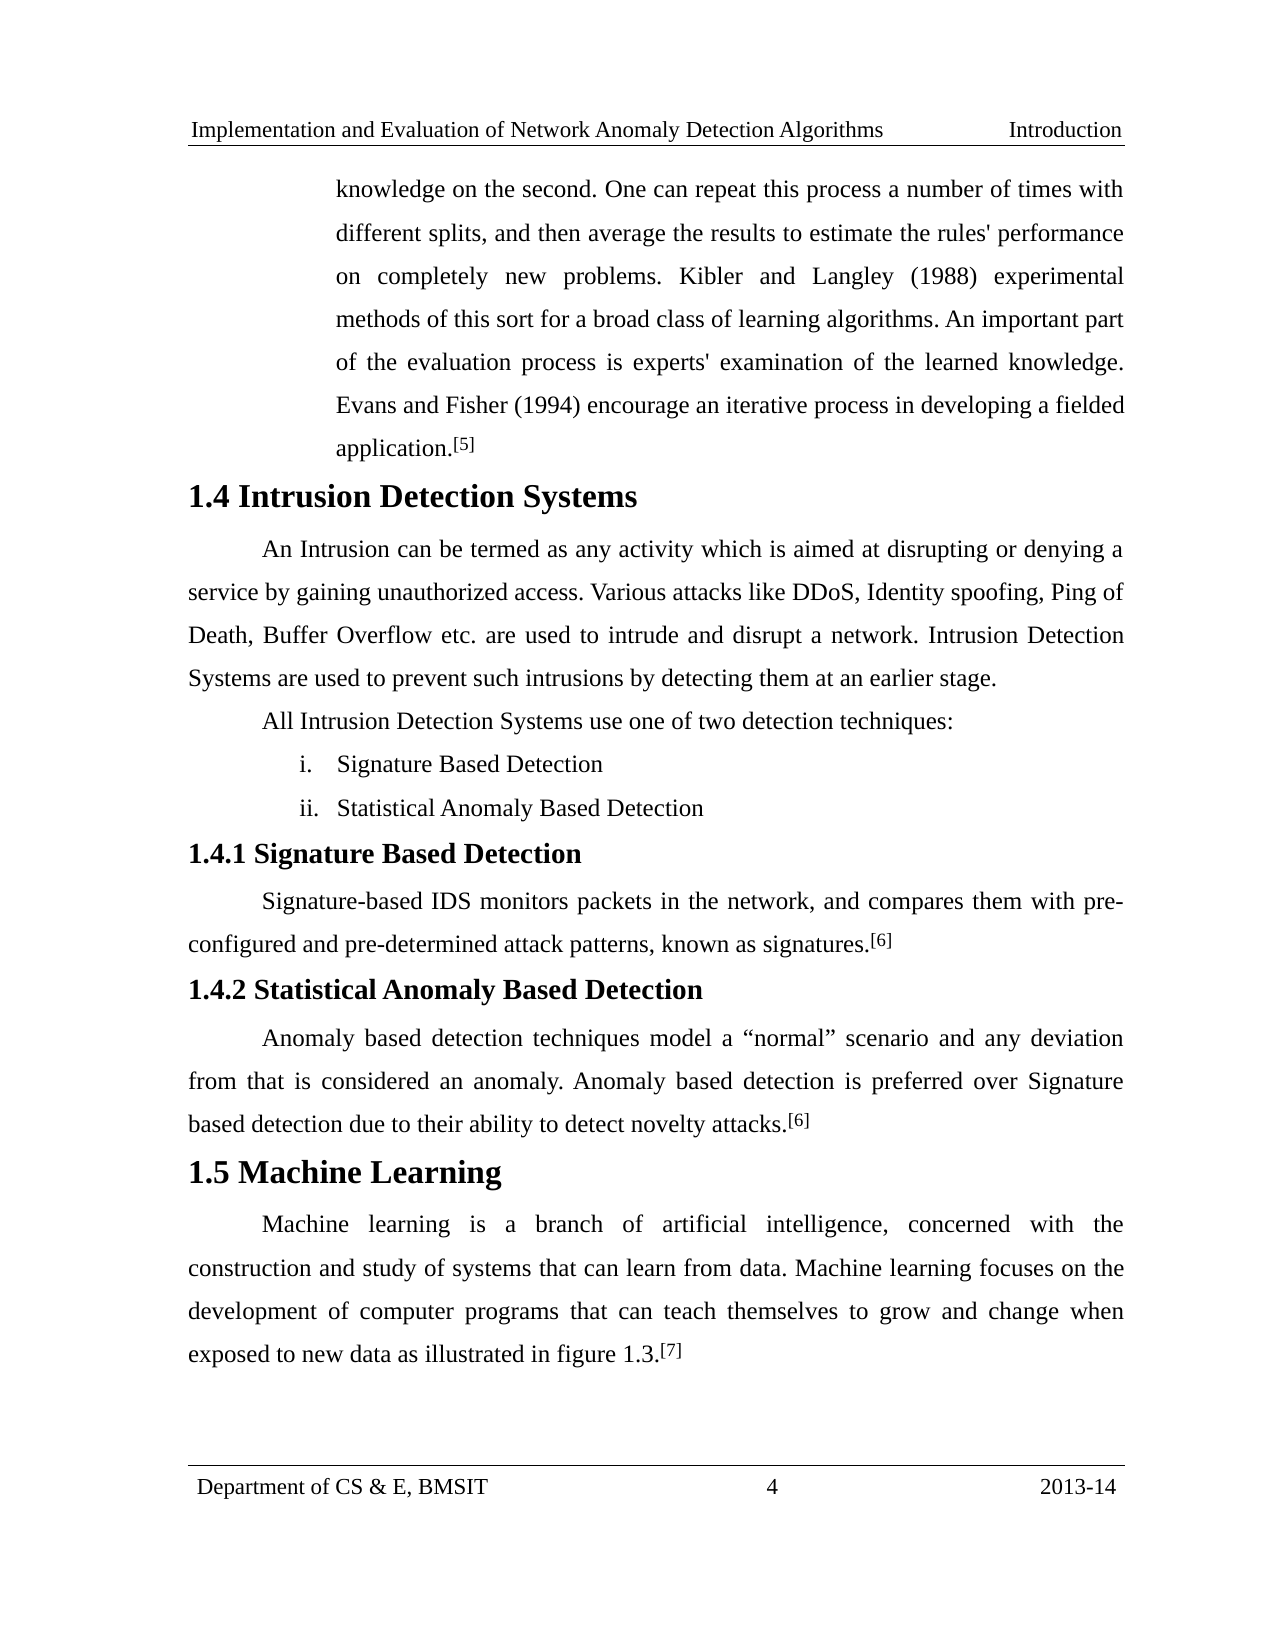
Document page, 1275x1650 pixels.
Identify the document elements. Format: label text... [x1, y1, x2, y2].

subtitle 1.4.2 Statistical Anomaly Based Detection [188, 972, 1125, 1006]
list knowledge on the second. One can repeat this process a number of times with different splits, and then average the results to estimate the rules' performance on completely new problems. Kibler and Langley (1988) experimental methods of this sort for a broad class of learning algorithms. An important part of the evaluation process is experts' examination of the learned knowledge. Evans and Fisher (1994) encourage an iterative process in developing a fielded application.[5] [298, 174, 1125, 462]
text Machine learning is a branch of artificial intelligence, concerned with the construction and study of systems that can learn from data. Machine learning focuses on the development of computer programs that can teach themselves to grow and change when exposed to new data as illustrated in figure 1.3.[7] [188, 1209, 1125, 1368]
list Signature Based Detection [299, 749, 1125, 778]
subtitle 1.4 Intrusion Detection Systems [188, 476, 1125, 515]
text An Intrusion can be termed as any activity which is aimed at disrupting or denying a service by gaining unauthorized access. Various attacks like DDoS, Identity spoofing, Ping of Death, Buffer Overflow etc. are used to intrude and disrupt a network. Intrusion Detection Systems are used to prevent such intrusions by detecting them at an earlier stage. [188, 534, 1125, 692]
text All Intrusion Detection Systems use one of two detection techniques: [188, 706, 1125, 735]
subtitle 1.5 Machine Learning [188, 1152, 1125, 1190]
text Anomaly based detection techniques model a “normal” scenario and any deviation from that is considered an anomaly. Anomaly based detection is preferred over Signature based detection due to their ability to detect novelty attacks.[6] [188, 1023, 1125, 1138]
subtitle 1.4.1 Signature Based Detection [188, 836, 1125, 869]
list Statistical Anomaly Based Detection [299, 793, 1125, 821]
text Signature-based IDS monitors packets in the network, and compares them with pre-configured and pre-determined attack patterns, known as signatures.[6] [188, 886, 1125, 958]
